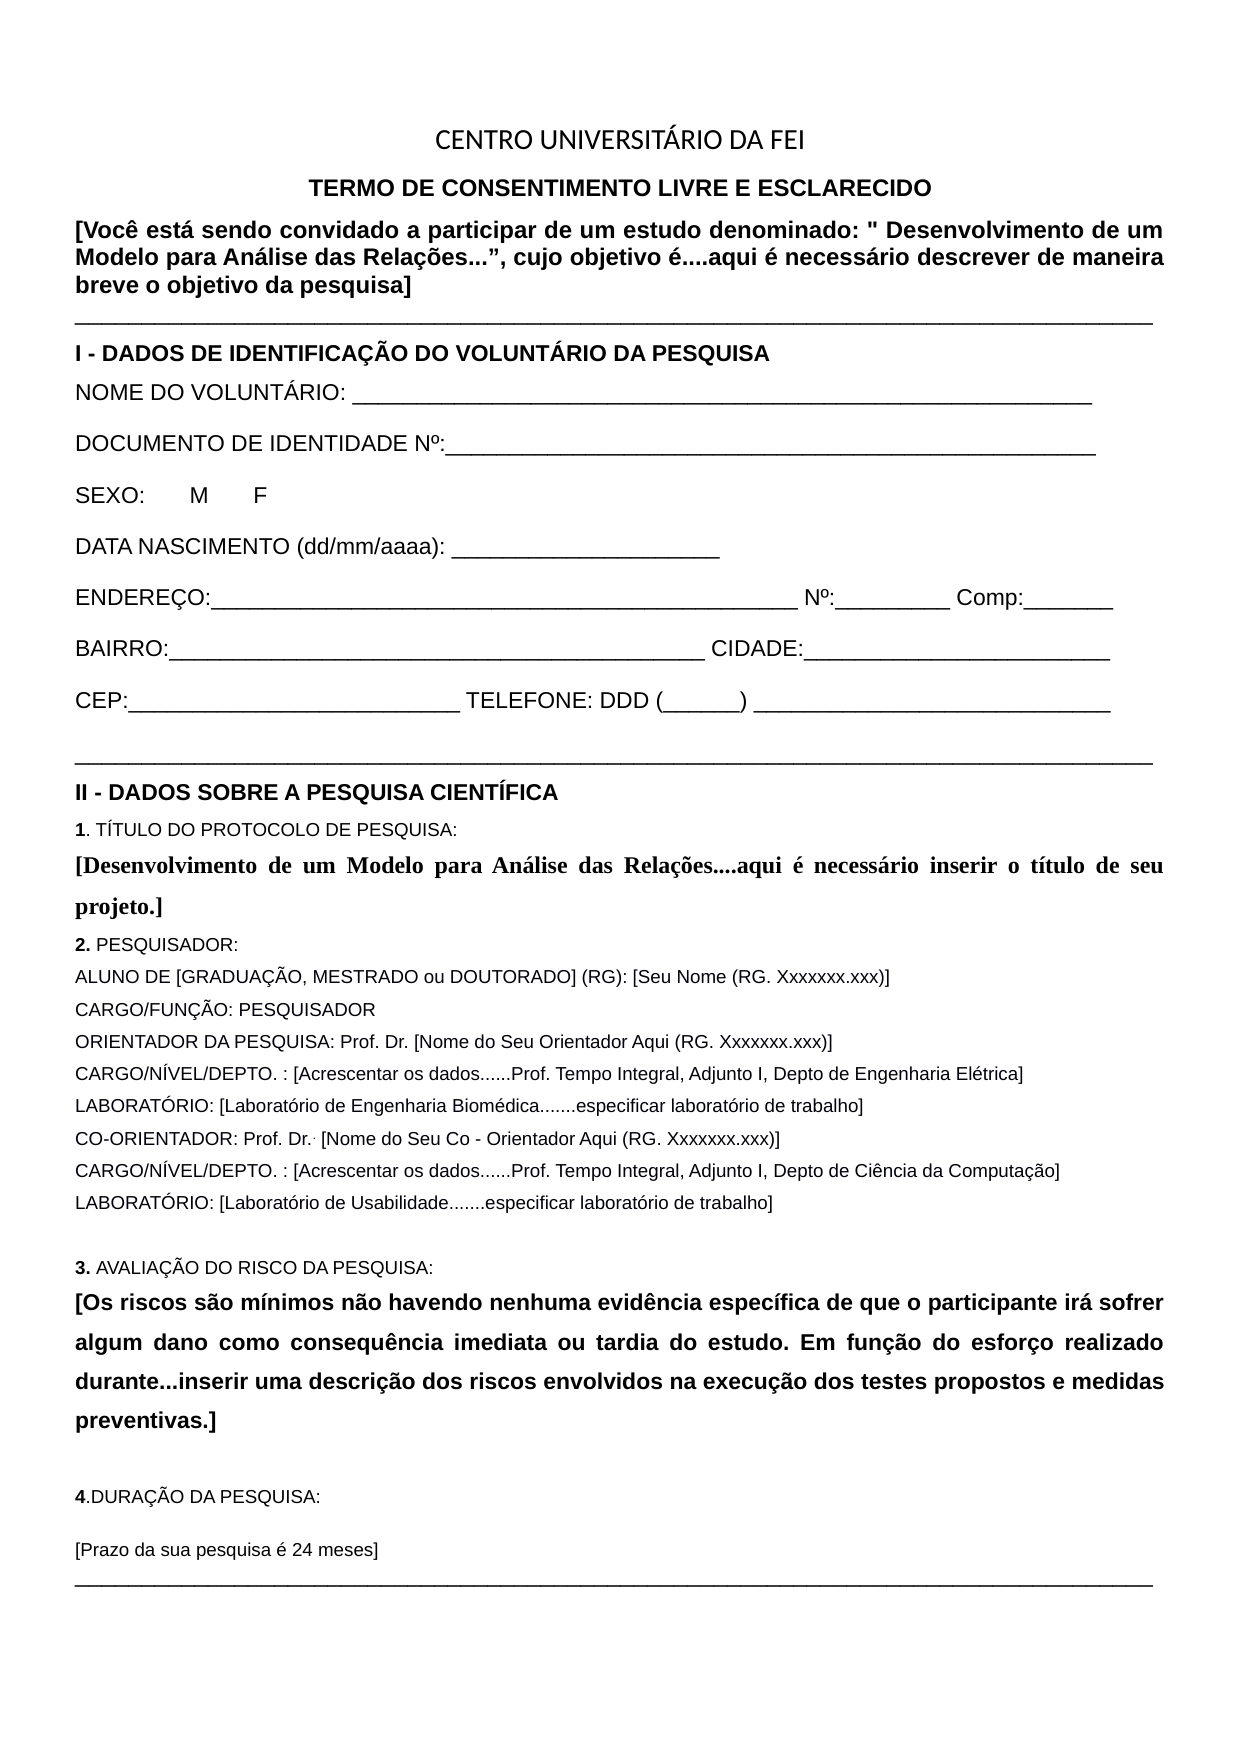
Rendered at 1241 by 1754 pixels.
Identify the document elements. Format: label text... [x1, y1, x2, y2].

text NOME DO VOLUNTÁRIO: __________________________________________________________ [75, 379, 1165, 406]
text CO-ORIENTADOR: Prof. Dr.. [Nome do Seu Co - Orientador Aqui (RG. Xxxxxxx.xxx)] [75, 1127, 1165, 1149]
text CARGO/NÍVEL/DEPTO. : [Acrescentar os dados......Prof. Tempo Integral, Adjunto I, Depto de Engenharia Elétrica] [75, 1063, 1165, 1084]
text TERMO DE CONSENTIMENTO LIVRE E ESCLARECIDO [75, 174, 1165, 202]
text 3. AVALIAÇÃO DO RISCO DA PESQUISA: [75, 1257, 1165, 1278]
text _________________________________________________________________________________ [75, 1560, 1165, 1588]
text ALUNO DE [GRADUAÇÃO, MESTRADO ou DOUTORADO] (RG): [Seu Nome (RG. Xxxxxxx.xxx)] [75, 966, 1165, 988]
text LABORATÓRIO: [Laboratório de Engenharia Biomédica.......especificar laboratório de trabalho] [75, 1095, 1165, 1117]
text LABORATÓRIO: [Laboratório de Usabilidade.......especificar laboratório de trabalho] [75, 1192, 1165, 1214]
text ORIENTADOR DA PESQUISA: Prof. Dr. [Nome do Seu Orientador Aqui (RG. Xxxxxxx.xxx)] [75, 1031, 1165, 1052]
text CEP:__________________________ TELEFONE: DDD (______) ____________________________ [75, 687, 1165, 713]
text 2. PESQUISADOR: [75, 934, 1165, 955]
text DATA NASCIMENTO (dd/mm/aaaa): _____________________ [75, 533, 1165, 559]
text SEXO: M F [75, 482, 1165, 508]
text CARGO/NÍVEL/DEPTO. : [Acrescentar os dados......Prof. Tempo Integral, Adjunto I, Depto de Ciência da Computação] [75, 1160, 1165, 1181]
text CENTRO UNIVERSITÁRIO DA FEI [75, 121, 1165, 156]
text _________________________________________________________________________________ [75, 738, 1165, 766]
text [Você está sendo convidado a participar de um estudo denominado: " Desenvolvimento de um Modelo para Análise das Relações...”, cujo objetivo é....aqui é necessário descrever de maneira breve o objetivo da pesquisa] [75, 216, 1165, 298]
text DOCUMENTO DE IDENTIDADE Nº:___________________________________________________ [75, 430, 1165, 457]
text ENDEREÇO:______________________________________________ Nº:_________ Comp:_______ [75, 584, 1165, 611]
text CARGO/FUNÇÃO: PESQUISADOR [75, 998, 1165, 1020]
text I - DADOS DE IDENTIFICAÇÃO DO VOLUNTÁRIO DA PESQUISA [75, 340, 1165, 366]
text [Desenvolvimento de um Modelo para Análise das Relações....aqui é necessário inserir o título de seu projeto.] [75, 851, 1165, 920]
text 1. TÍTULO DO PROTOCOLO DE PESQUISA: [75, 819, 1165, 840]
text [Prazo da sua pesquisa é 24 meses] [75, 1538, 1165, 1560]
text II - DADOS SOBRE A PESQUISA CIENTÍFICA [75, 779, 1165, 806]
text _________________________________________________________________________________ [75, 298, 1165, 326]
text [Os riscos são mínimos não havendo nenhuma evidência específica de que o participante irá sofrer algum dano como consequência imediata ou tardia do estudo. Em função do esforço realizado durante...inserir uma descrição dos riscos envolvidos na execução dos testes propostos e medidas preventivas.] [75, 1289, 1165, 1434]
text 4.DURAÇÃO DA PESQUISA: [75, 1486, 1165, 1508]
text BAIRRO:__________________________________________ CIDADE:________________________ [75, 635, 1165, 662]
